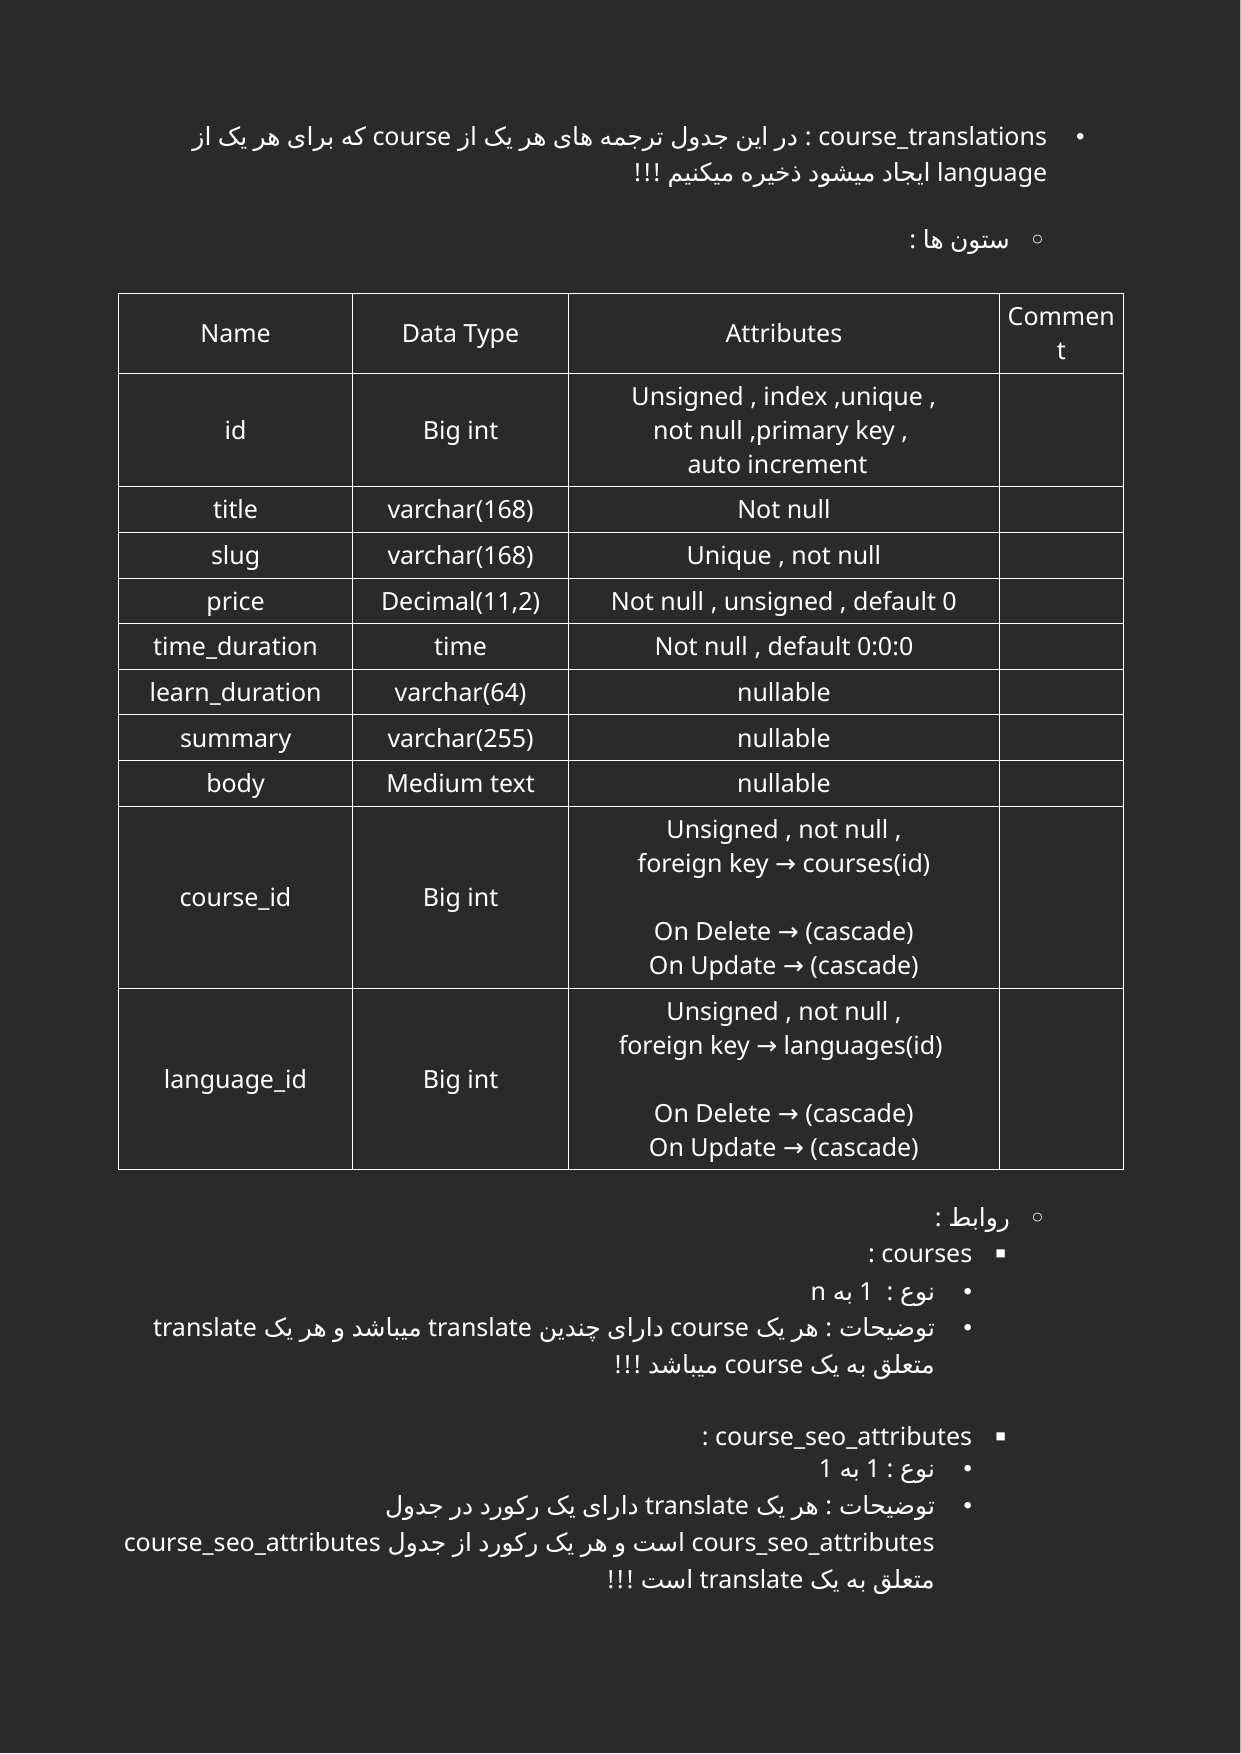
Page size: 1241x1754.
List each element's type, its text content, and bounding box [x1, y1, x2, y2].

list ستون ها : [118, 226, 1047, 259]
table_cell [1000, 715, 1123, 760]
table_cell body [119, 761, 352, 806]
table_cell time_duration [119, 624, 352, 669]
table_cell summary [119, 715, 352, 760]
list توضیحات :‌ هر یک translate دارای یک رکورد در جدول [118, 1488, 972, 1525]
table_cell nullable [569, 670, 999, 714]
list courses : [118, 1236, 1010, 1273]
table_cell [1000, 374, 1123, 486]
table_cell [1000, 670, 1123, 714]
table_cell language_id [119, 989, 352, 1169]
table_header Comment [1000, 294, 1123, 372]
table_cell varchar(168) [353, 533, 568, 577]
table_header Name [119, 294, 352, 372]
table_cell [1000, 533, 1123, 577]
table_header Data Type [353, 294, 568, 372]
table_cell Unique , not null [569, 533, 999, 577]
table_cell [1000, 624, 1123, 669]
table_cell [1000, 989, 1123, 1169]
table_cell price [119, 579, 352, 623]
table_cell [1000, 761, 1123, 806]
table_cell id [119, 374, 352, 486]
table_cell [1000, 487, 1123, 532]
table_cell [1000, 579, 1123, 623]
table_cell Not null [569, 487, 999, 532]
table_cell Unsigned , not null , foreign key → courses(id) On Delete → (cascade) On Update → (cascade) [569, 807, 999, 987]
table_cell learn_duration [119, 670, 352, 714]
list course_translations : در این جدول ترجمه های هر یک از course که برای هر یک از language ایجاد میشود ذخیره میکنیم !!! [118, 118, 1085, 192]
table_header Attributes [569, 294, 999, 372]
table_cell varchar(64) [353, 670, 568, 714]
table_cell slug [119, 533, 352, 577]
table_cell [1000, 807, 1123, 987]
list توضیحات :‌ هر یک course دارای چندین translate میباشد و هر یک translate متعلق به یک course میباشد !!!‌ [118, 1310, 972, 1384]
table_cell Big int [353, 807, 568, 987]
list course_seo_attributes : [118, 1418, 1010, 1455]
table_cell nullable [569, 715, 999, 760]
table_cell Not null , default 0:0:0 [569, 624, 999, 669]
table_cell Unsigned , not null , foreign key → languages(id) On Delete → (cascade) On Update → (cascade) [569, 989, 999, 1169]
table_cell Medium text [353, 761, 568, 806]
list cours_seo_attributes است و هر یک رکورد از جدول course_seo_attributes متعلق به یک translate است !!!‌ [118, 1525, 972, 1599]
list نوع : 1 به n [118, 1273, 972, 1310]
table_cell varchar(255) [353, 715, 568, 760]
table_cell Big int [353, 989, 568, 1169]
table_cell Not null , unsigned , default 0 [569, 579, 999, 623]
table_cell varchar(168) [353, 487, 568, 532]
table_cell course_id [119, 807, 352, 987]
table_cell nullable [569, 761, 999, 806]
table_cell time [353, 624, 568, 669]
table_cell Unsigned , index ,unique , not null ,primary key , auto increment [569, 374, 999, 486]
table_cell title [119, 487, 352, 532]
table_cell Big int [353, 374, 568, 486]
list نوع :‌ 1 به 1 [118, 1455, 972, 1488]
table_cell Decimal(11,2) [353, 579, 568, 623]
list روابط :‌ [118, 1203, 1047, 1236]
